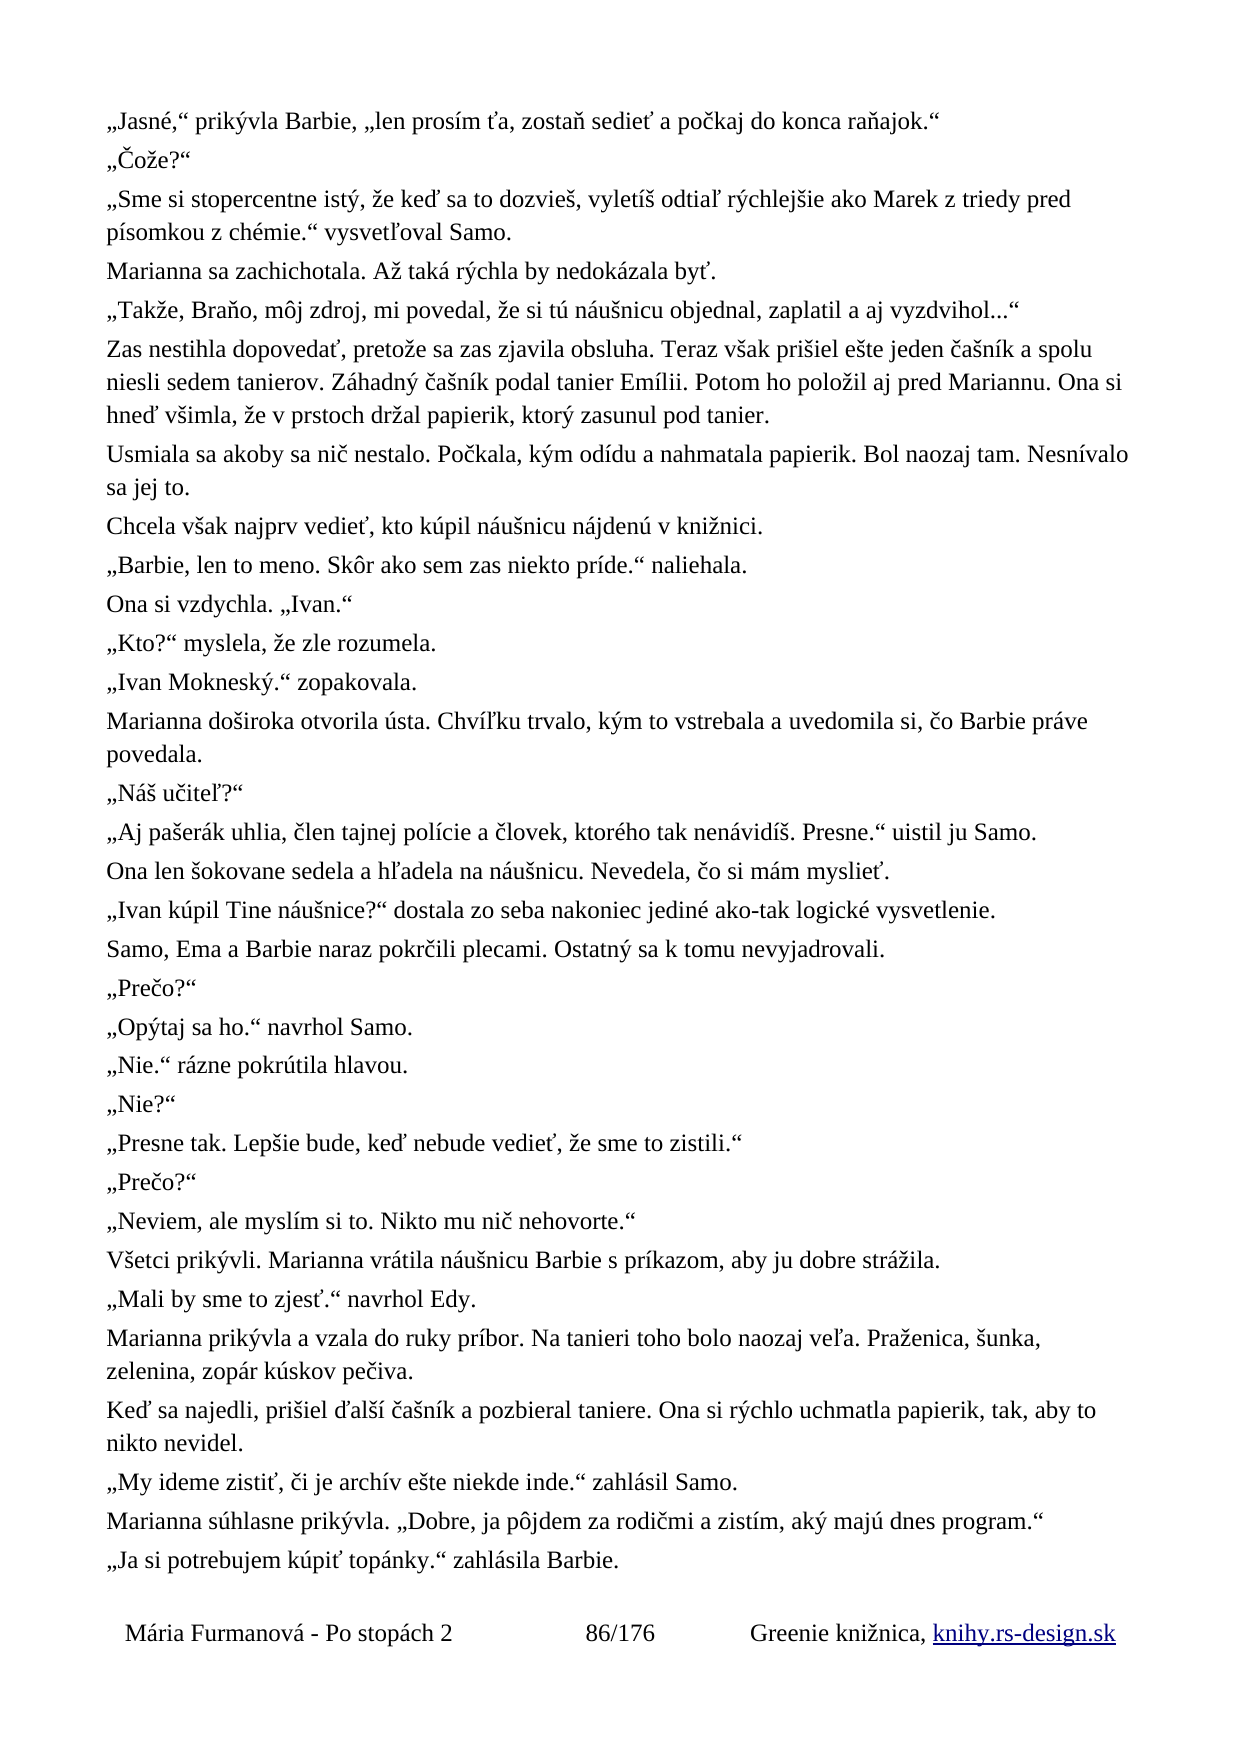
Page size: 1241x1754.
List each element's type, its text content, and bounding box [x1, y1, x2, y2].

text „Nie.“ rázne pokrútila hlavou. [106, 1051, 1134, 1079]
text Usmiala sa akoby sa nič nestalo. Počkala, kým odídu a nahmatala papierik. Bol naozaj tam. Nesnívalo sa jej to. [106, 439, 1134, 501]
text „Ivan Mokneský.“ zopakovala. [106, 667, 1134, 696]
text „Takže, Braňo, môj zdroj, mi povedal, že si tú náušnicu objednal, zaplatil a aj vyzdvihol...“ [106, 295, 1134, 324]
text „Sme si stopercentne istý, že keď sa to dozvieš, vyletíš odtiaľ rýchlejšie ako Marek z triedy pred písomkou z chémie.“ vysvetľoval Samo. [106, 184, 1134, 246]
text „Opýtaj sa ho.“ navrhol Samo. [106, 1012, 1134, 1040]
text „Mali by sme to zjesť.“ navrhol Edy. [106, 1284, 1134, 1313]
text Marianna súhlasne prikývla. „Dobre, ja pôjdem za rodičmi a zistím, aký majú dnes program.“ [106, 1506, 1134, 1535]
text Samo, Ema a Barbie naraz pokrčili plecami. Ostatný sa k tomu nevyjadrovali. [106, 934, 1134, 962]
text Všetci prikývli. Marianna vrátila náušnicu Barbie s príkazom, aby ju dobre strážila. [106, 1245, 1134, 1274]
text „Čože?“ [106, 145, 1134, 174]
text „Ivan kúpil Tine náušnice?“ dostala zo seba nakoniec jediné ako-tak logické vysvetlenie. [106, 895, 1134, 923]
text „Prečo?“ [106, 973, 1134, 1001]
text „Ja si potrebujem kúpiť topánky.“ zahlásila Barbie. [106, 1545, 1134, 1574]
text Keď sa najedli, prišiel ďalší čašník a pozbieral taniere. Ona si rýchlo uchmatla papierik, tak, aby to nikto nevidel. [106, 1395, 1134, 1457]
text „Neviem, ale myslím si to. Nikto mu nič nehovorte.“ [106, 1206, 1134, 1235]
text Zas nestihla dopovedať, pretože sa zas zjavila obsluha. Teraz však prišiel ešte jeden čašník a spolu niesli sedem tanierov. Záhadný čašník podal tanier Emílii. Potom ho položil aj pred Mariannu. Ona si hneď všimla, že v prstoch držal papierik, ktorý zasunul pod tanier. [106, 334, 1134, 429]
text „Kto?“ myslela, že zle rozumela. [106, 628, 1134, 657]
text „Prečo?“ [106, 1167, 1134, 1196]
text Marianna prikývla a vzala do ruky príbor. Na tanieri toho bolo naozaj veľa. Praženica, šunka, zelenina, zopár kúskov pečiva. [106, 1323, 1134, 1385]
text „Náš učiteľ?“ [106, 778, 1134, 807]
text „Nie?“ [106, 1089, 1134, 1118]
text „Jasné,“ prikývla Barbie, „len prosím ťa, zostaň sedieť a počkaj do konca raňajok.“ [106, 106, 1134, 135]
text „Presne tak. Lepšie bude, keď nebude vedieť, že sme to zistili.“ [106, 1128, 1134, 1157]
text „Aj pašerák uhlia, člen tajnej polície a človek, ktorého tak nenávidíš. Presne.“ uistil ju Samo. [106, 817, 1134, 846]
text „My ideme zistiť, či je archív ešte niekde inde.“ zahlásil Samo. [106, 1467, 1134, 1496]
text „Barbie, len to meno. Skôr ako sem zas niekto príde.“ naliehala. [106, 550, 1134, 579]
text Marianna sa zachichotala. Až taká rýchla by nedokázala byť. [106, 256, 1134, 285]
text Ona len šokovane sedela a hľadela na náušnicu. Nevedela, čo si mám myslieť. [106, 856, 1134, 884]
text Chcela však najprv vedieť, kto kúpil náušnicu nájdenú v knižnici. [106, 511, 1134, 540]
text Ona si vzdychla. „Ivan.“ [106, 589, 1134, 618]
text Marianna doširoka otvorila ústa. Chvíľku trvalo, kým to vstrebala a uvedomila si, čo Barbie práve povedala. [106, 706, 1134, 768]
